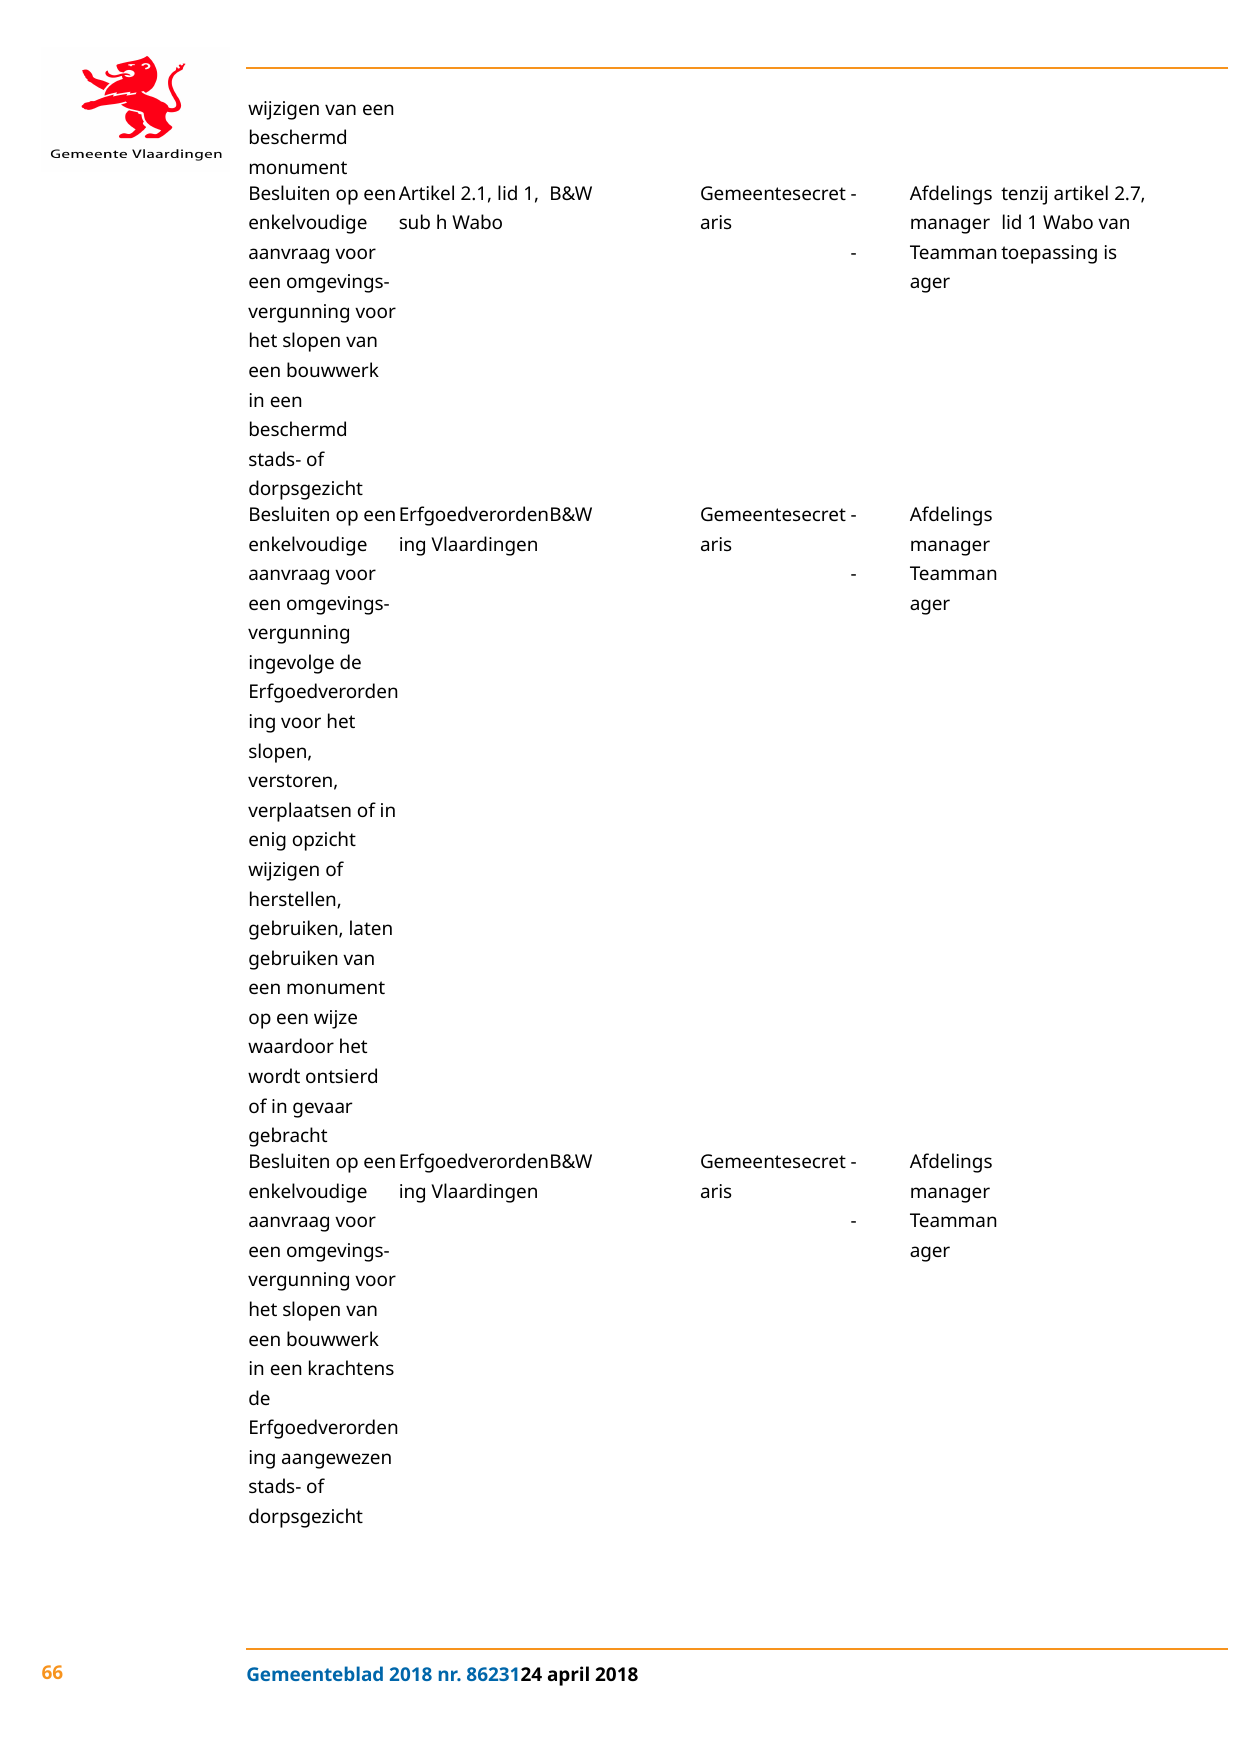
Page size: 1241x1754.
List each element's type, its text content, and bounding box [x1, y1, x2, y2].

table_cell Gemeentesecretaris [700, 180, 850, 501]
table_cell Afdelingsmanager Teammanager [850, 180, 1001, 501]
table_cell B&W [549, 1148, 700, 1529]
table_cell wijzigen van een beschermd monument [248, 95, 398, 180]
table_cell Afdelingsmanager Teammanager [850, 501, 1001, 1148]
table_cell [1001, 501, 1152, 1148]
table_cell [1001, 95, 1152, 180]
table_cell Besluiten op een enkelvoudige aanvraag voor een omgevings-vergunning voor het slopen van een bouwwerk in een krachtens de Erfgoedverordening aangewezen stads- of dorpsgezicht [248, 1148, 398, 1529]
table_cell [549, 95, 700, 180]
table_cell Erfgoedverordening Vlaardingen [399, 1148, 549, 1529]
table_cell Gemeentesecretaris [700, 1148, 850, 1529]
table_cell tenzij artikel 2.7, lid 1 Wabo van toepassing is [1001, 180, 1152, 501]
table_cell Besluiten op een enkelvoudige aanvraag voor een omgevings-vergunning voor het slopen van een bouwwerk in een beschermd stads- of dorpsgezicht [248, 180, 398, 501]
picture [41, 47, 231, 172]
table_cell [399, 95, 549, 180]
table_cell Afdelingsmanager Teammanager [850, 1148, 1001, 1529]
table_cell Gemeentesecretaris [700, 501, 850, 1148]
table_cell Artikel 2.1, lid 1, sub h Wabo [399, 180, 549, 501]
table_cell Erfgoedverordening Vlaardingen [399, 501, 549, 1148]
table_cell B&W [549, 180, 700, 501]
table_cell B&W [549, 501, 700, 1148]
table_cell Besluiten op een enkelvoudige aanvraag voor een omgevings-vergunning ingevolge de Erfgoedverordening voor het slopen, verstoren, verplaatsen of in enig opzicht wijzigen of herstellen, gebruiken, laten gebruiken van een monument op een wijze waardoor het wordt ontsierd of in gevaar gebracht [248, 501, 398, 1148]
table_cell [850, 95, 1001, 180]
table_cell [700, 95, 850, 180]
table_cell [1001, 1148, 1152, 1529]
